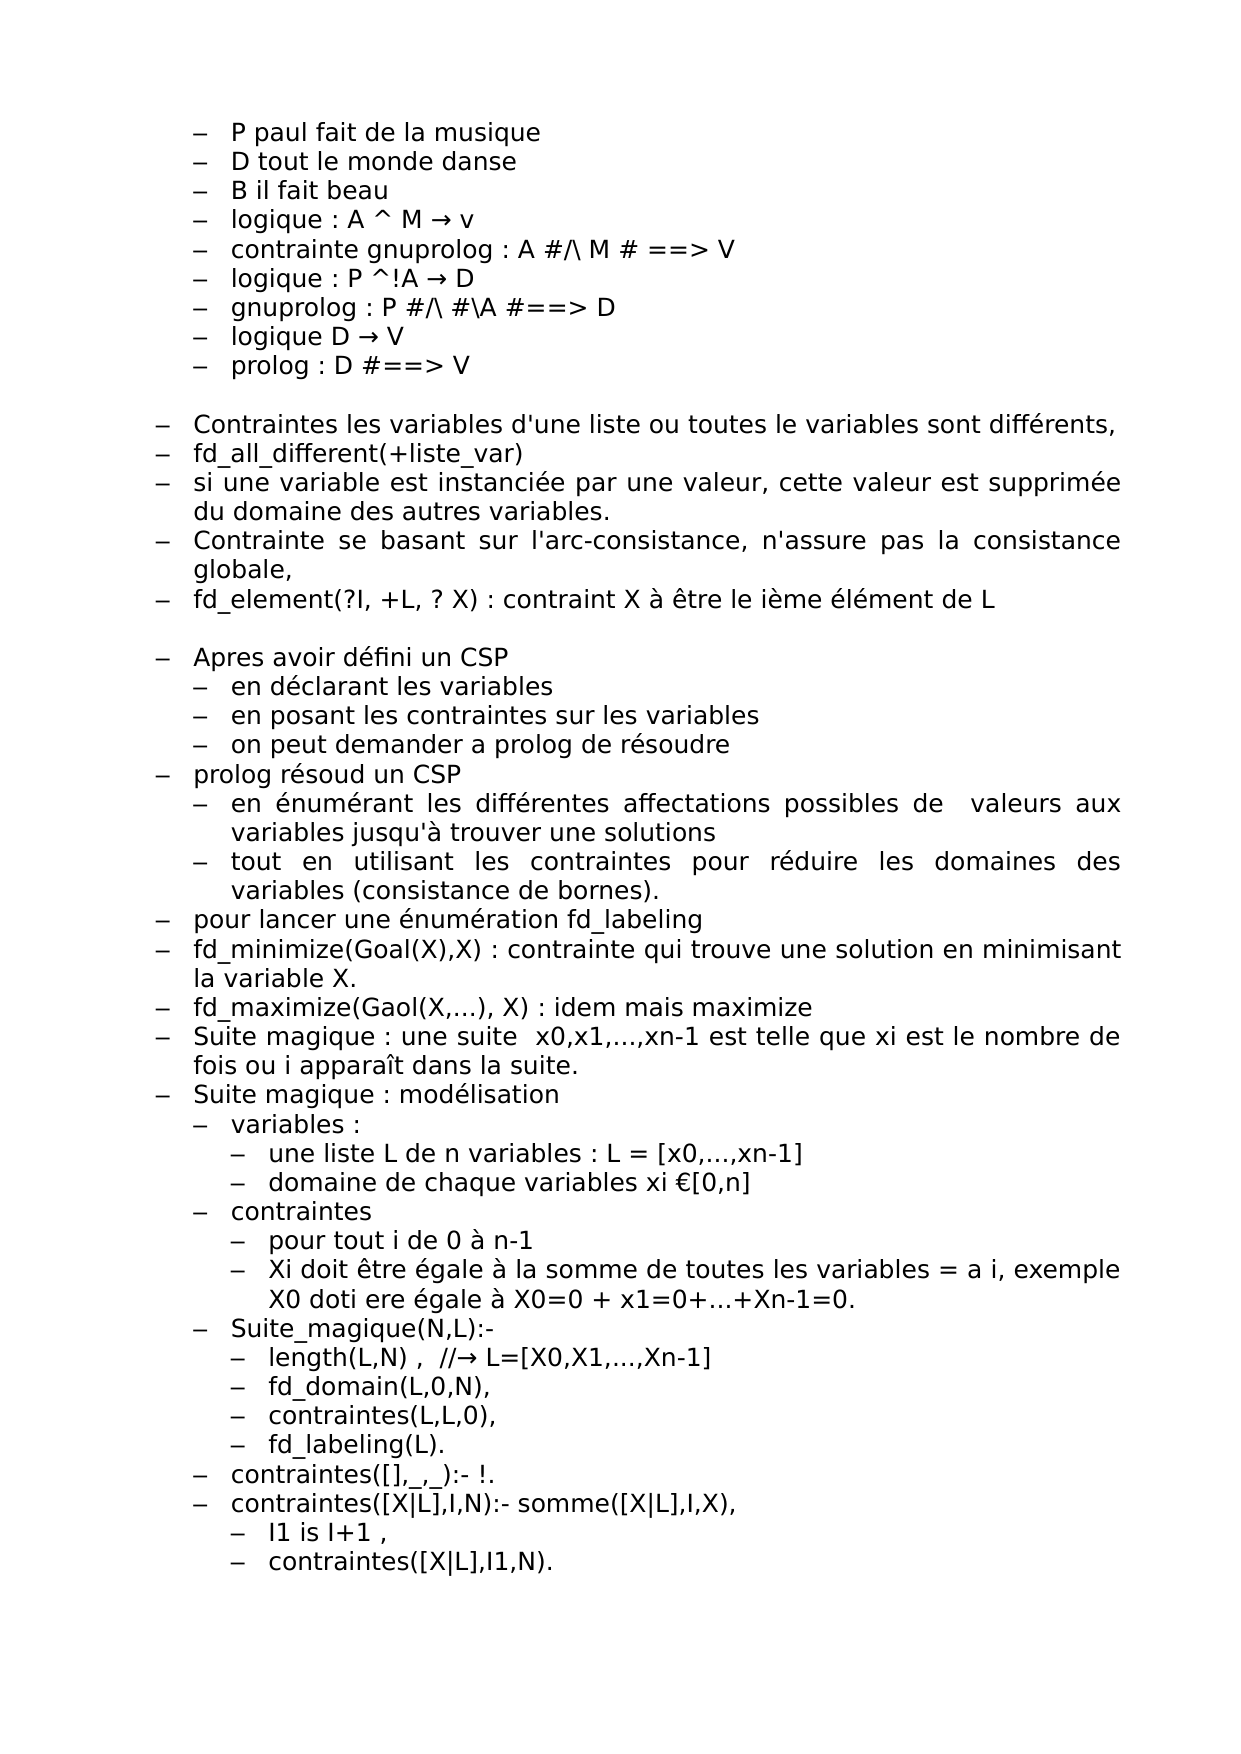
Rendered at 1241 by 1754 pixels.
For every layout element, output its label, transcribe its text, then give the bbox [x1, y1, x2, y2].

list contraintes([X|L],I,N):- somme([X|L],I,X), [193, 1489, 1122, 1518]
list tout en utilisant les contraintes pour réduire les domaines des variables (consistance de bornes). [193, 847, 1122, 906]
list prolog résoud un CSP [156, 760, 1122, 789]
list contraintes [193, 1197, 1122, 1226]
list variables : [193, 1110, 1122, 1139]
list Apres avoir défini un CSP [156, 643, 1122, 672]
list fd_maximize(Gaol(X,...), X) : idem mais maximize [156, 993, 1122, 1022]
list D tout le monde danse [193, 147, 1122, 176]
list contraintes([],_,_):- !. [193, 1460, 1122, 1489]
list en énumérant les différentes affectations possibles de valeurs aux variables jusqu'à trouver une solutions [193, 789, 1122, 847]
list fd_labeling(L). [231, 1431, 1122, 1460]
list I1 is I+1 , [231, 1518, 1122, 1547]
list Suite magique : modélisation [156, 1081, 1122, 1110]
list une liste L de n variables : L = [x0,...,xn-1] [231, 1139, 1122, 1168]
list on peut demander a prolog de résoudre [193, 731, 1122, 760]
list pour lancer une énumération fd_labeling [156, 906, 1122, 935]
list contrainte gnuprolog : A #/\ M # ==> V [193, 235, 1122, 264]
list en posant les contraintes sur les variables [193, 701, 1122, 731]
list Suite magique : une suite x0,x1,...,xn-1 est telle que xi est le nombre de fois ou i apparaît dans la suite. [156, 1022, 1122, 1081]
list P paul fait de la musique [193, 118, 1122, 147]
list logique : P ^!A → D [193, 264, 1122, 293]
list contraintes(L,L,0), [231, 1401, 1122, 1431]
list pour tout i de 0 à n-1 [231, 1226, 1122, 1256]
list domaine de chaque variables xi €[0,n] [231, 1168, 1122, 1197]
list B il fait beau [193, 176, 1122, 206]
list length(L,N) , //→ L=[X0,X1,...,Xn-1] [231, 1343, 1122, 1372]
list fd_all_different(+liste_var) [156, 439, 1122, 468]
list Xi doit être égale à la somme de toutes les variables = a i, exemple X0 doti ere égale à X0=0 + x1=0+...+Xn-1=0. [231, 1256, 1122, 1314]
list logique D → V [193, 322, 1122, 351]
list logique : A ^ M → v [193, 206, 1122, 235]
list Contrainte se basant sur l'arc-consistance, n'assure pas la consistance globale, [156, 526, 1122, 585]
list fd_minimize(Goal(X),X) : contrainte qui trouve une solution en minimisant la variable X. [156, 935, 1122, 993]
list Contraintes les variables d'une liste ou toutes le variables sont différents, [156, 410, 1122, 439]
list gnuprolog : P #/\ #\A #==> D [193, 293, 1122, 322]
list contraintes([X|L],I1,N). [231, 1547, 1122, 1576]
list fd_element(?I, +L, ? X) : contraint X à être le ième élément de L [156, 585, 1122, 614]
list si une variable est instanciée par une valeur, cette valeur est supprimée du domaine des autres variables. [156, 468, 1122, 526]
list en déclarant les variables [193, 672, 1122, 701]
list Suite_magique(N,L):- [193, 1314, 1122, 1343]
list fd_domain(L,0,N), [231, 1372, 1122, 1401]
list prolog : D #==> V [193, 351, 1122, 381]
